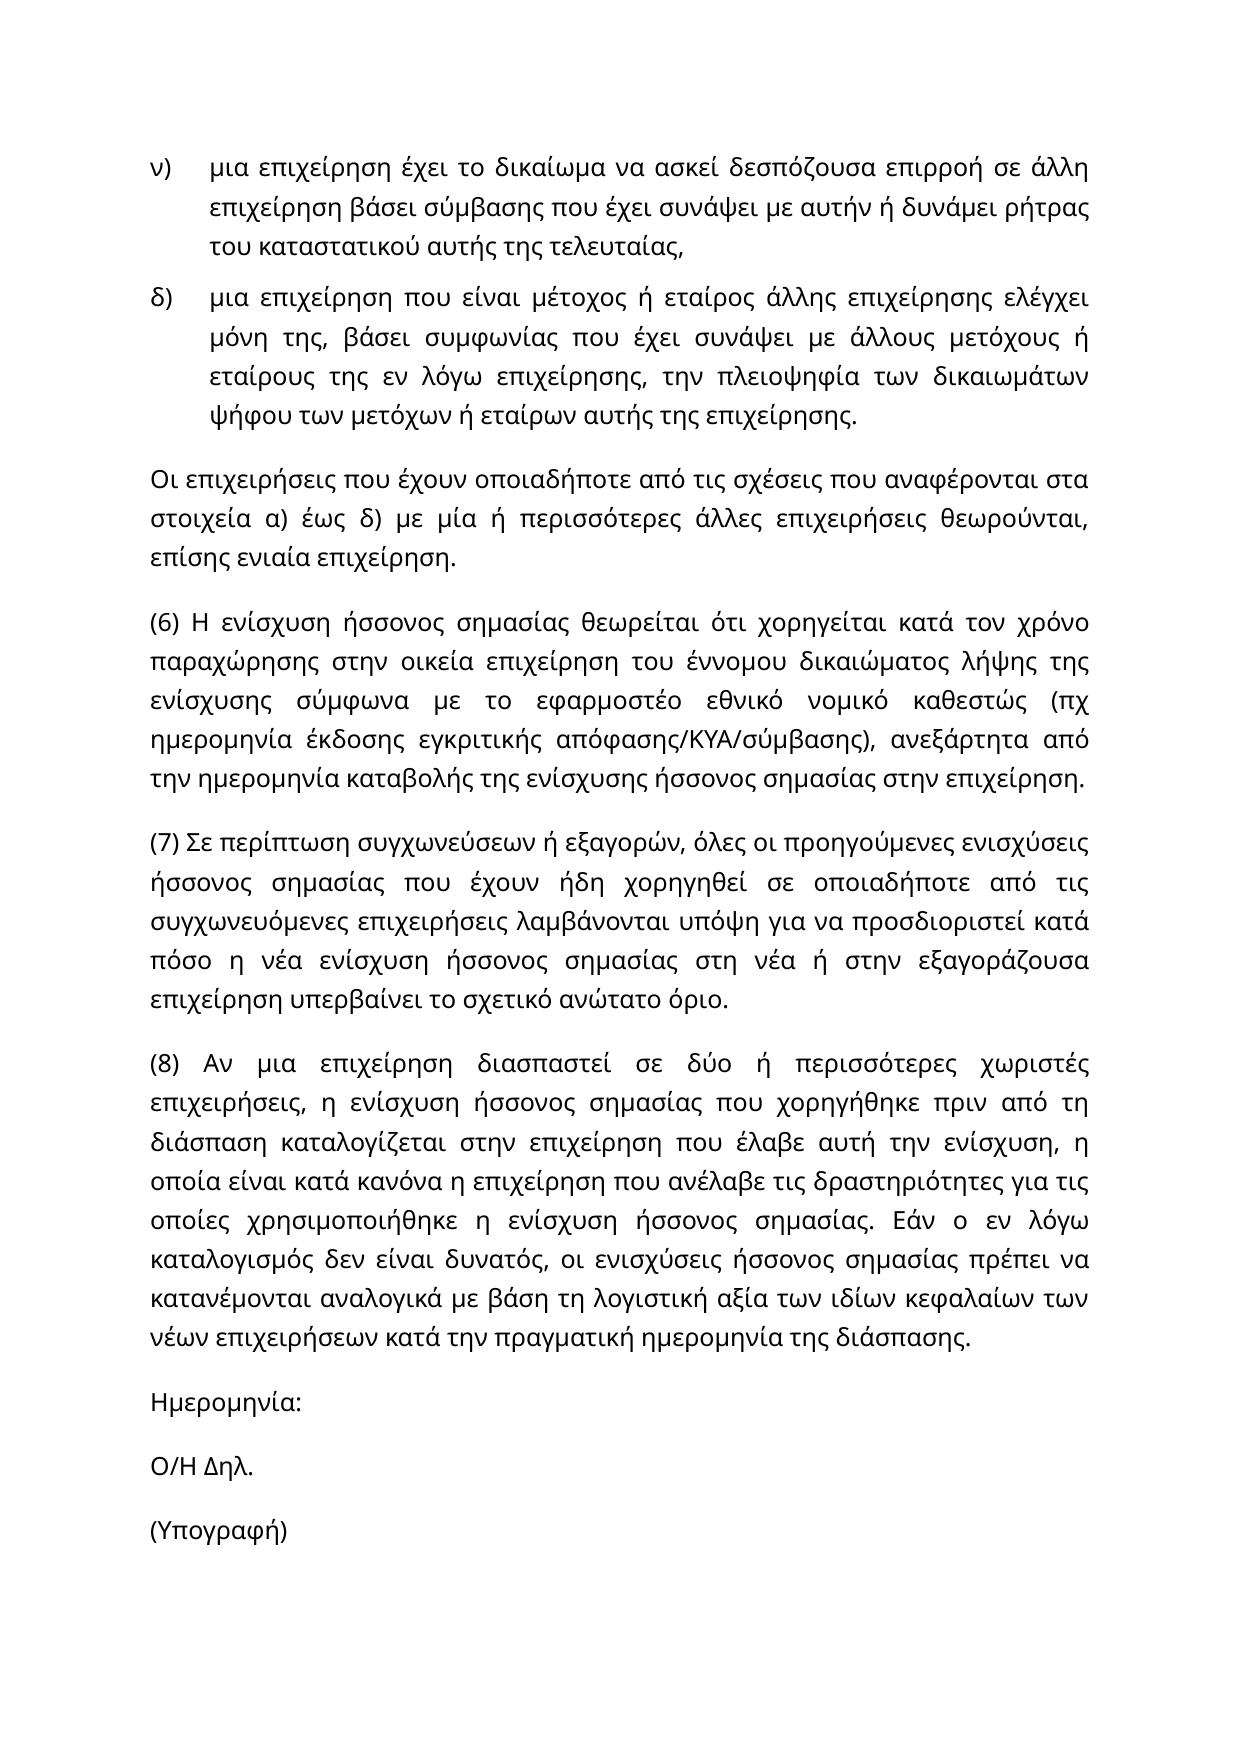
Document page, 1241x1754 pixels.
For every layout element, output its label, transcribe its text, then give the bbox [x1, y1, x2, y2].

text Οι επιχειρήσεις που έχουν οποιαδήποτε από τις σχέσεις που αναφέρονται στα στοιχεία α) έως δ) με μία ή περισσότερες άλλες επιχειρήσεις θεωρούνται, επίσης ενιαία επιχείρηση. [150, 462, 1090, 574]
list δ) μια επιχείρηση που είναι μέτοχος ή εταίρος άλλης επιχείρησης ελέγχει μόνη της, βάσει συμφωνίας που έχει συνάψει με άλλους μετόχους ή εταίρους της εν λόγω επιχείρησης, την πλειοψηφία των δικαιωμάτων ψήφου των μετόχων ή εταίρων αυτής της επιχείρησης. [150, 280, 1090, 432]
text (8) Αν μια επιχείρηση διασπαστεί σε δύο ή περισσότερες χωριστές επιχειρήσεις, η ενίσχυση ήσσονος σημασίας που χορηγήθηκε πριν από τη διάσπαση καταλογίζεται στην επιχείρηση που έλαβε αυτή την ενίσχυση, η οποία είναι κατά κανόνα η επιχείρηση που ανέλαβε τις δραστηριότητες για τις οποίες χρησιμοποιήθηκε η ενίσχυση ήσσονος σημασίας. Εάν ο εν λόγω καταλογισμός δεν είναι δυνατός, οι ενισχύσεις ήσσονος σημασίας πρέπει να κατανέμονται αναλογικά με βάση τη λογιστική αξία των ιδίων κεφαλαίων των νέων επιχειρήσεων κατά την πραγματική ημερομηνία της διάσπασης. [150, 1046, 1090, 1354]
text Ο/Η Δηλ. [150, 1448, 1090, 1482]
text (Υπογραφή) [150, 1512, 1090, 1547]
text Ημερομηνία: [150, 1384, 1090, 1418]
text (6) Η ενίσχυση ήσσονος σημασίας θεωρείται ότι χορηγείται κατά τον χρόνο παραχώρησης στην οικεία επιχείρηση του έννομου δικαιώματος λήψης της ενίσχυσης σύμφωνα με το εφαρμοστέο εθνικό νομικό καθεστώς (πχ ημερομηνία έκδοσης εγκριτικής απόφασης/ΚΥΑ/σύμβασης), ανεξάρτητα από την ημερομηνία καταβολής της ενίσχυσης ήσσονος σημασίας στην επιχείρηση. [150, 604, 1090, 795]
list ν) μια επιχείρηση έχει το δικαίωμα να ασκεί δεσπόζουσα επιρροή σε άλλη επιχείρηση βάσει σύμβασης που έχει συνάψει με αυτήν ή δυνάμει ρήτρας του καταστατικού αυτής της τελευταίας, [150, 150, 1090, 262]
text (7) Σε περίπτωση συγχωνεύσεων ή εξαγορών, όλες οι προηγούμενες ενισχύσεις ήσσονος σημασίας που έχουν ήδη χορηγηθεί σε οποιαδήποτε από τις συγχωνευόμενες επιχειρήσεις λαμβάνονται υπόψη για να προσδιοριστεί κατά πόσο η νέα ενίσχυση ήσσονος σημασίας στη νέα ή στην εξαγοράζουσα επιχείρηση υπερβαίνει το σχετικό ανώτατο όριο. [150, 825, 1090, 1016]
